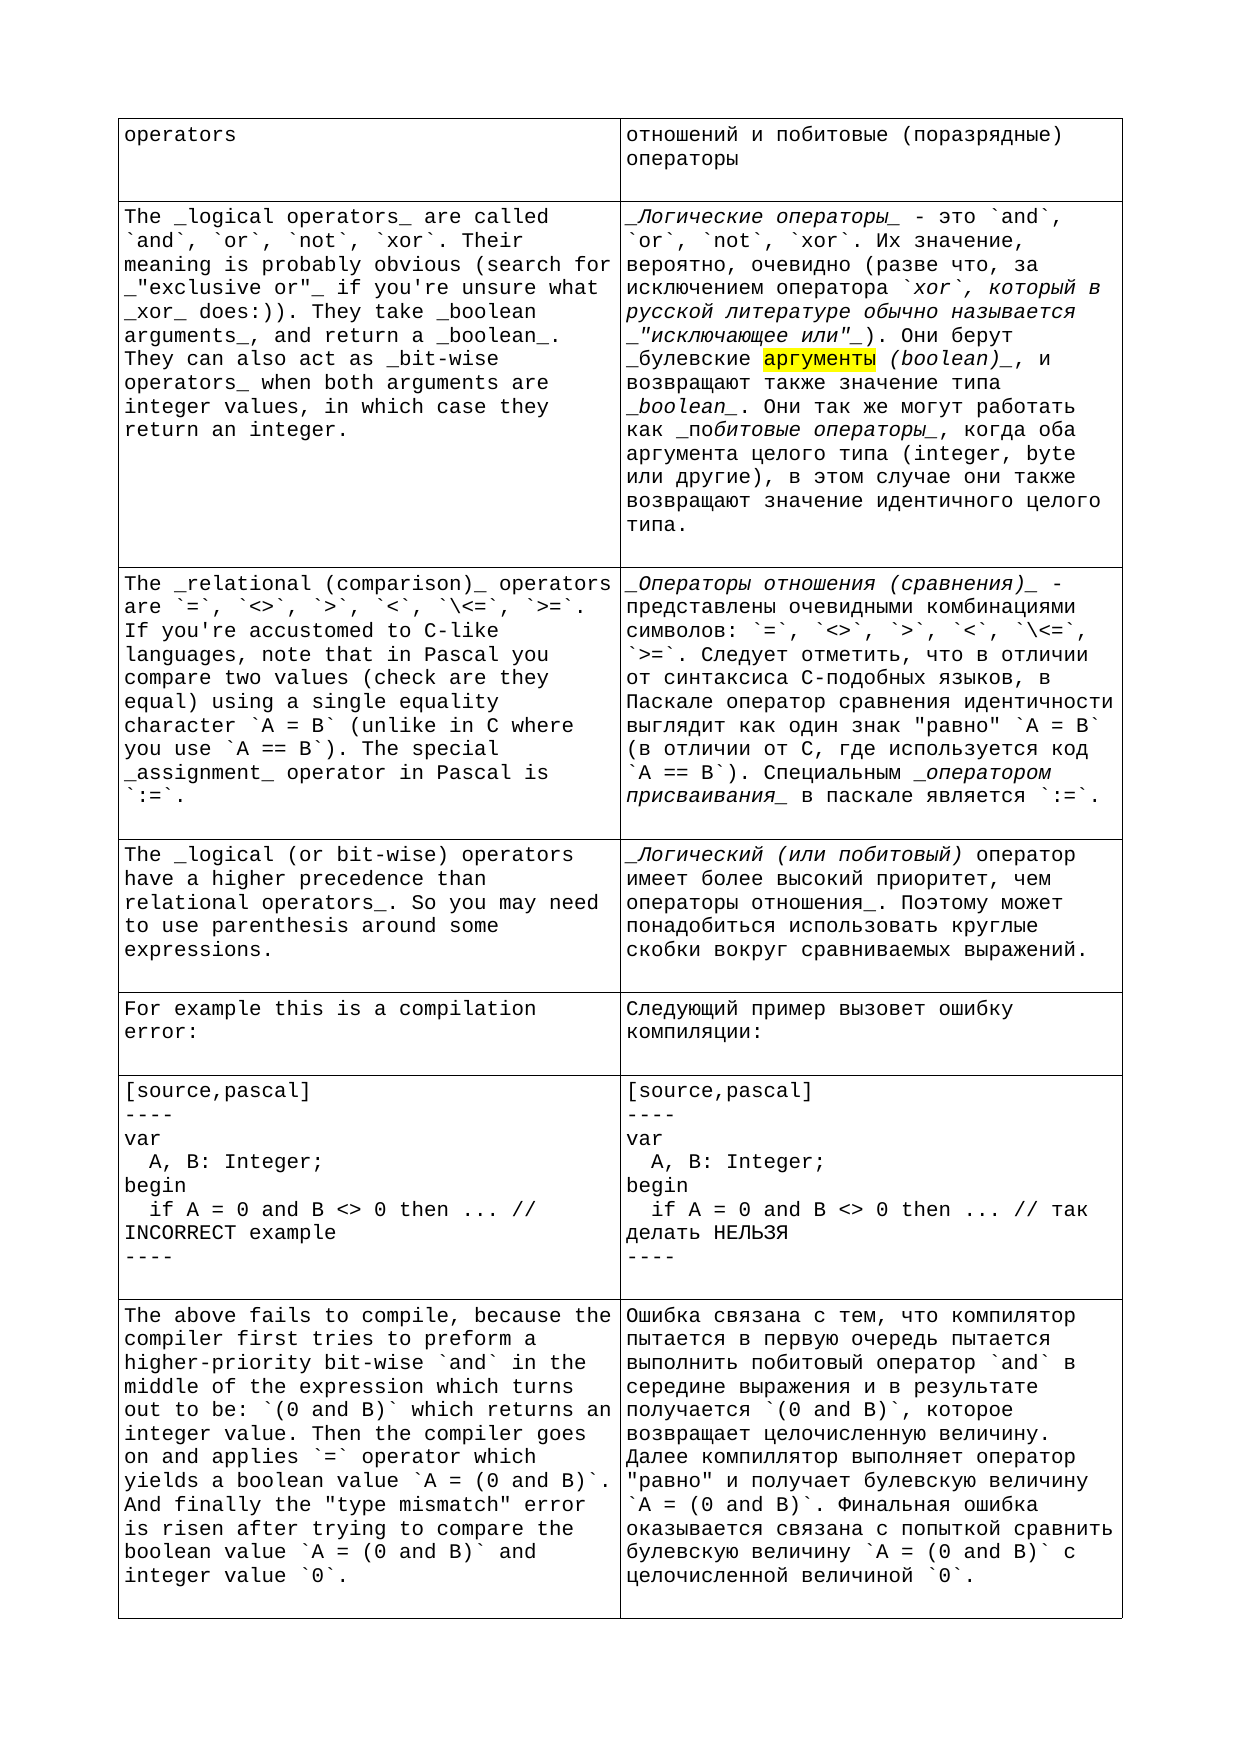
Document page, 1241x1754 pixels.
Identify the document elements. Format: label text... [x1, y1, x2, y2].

table_cell operators [119, 119, 620, 201]
table_cell The _relational (comparison)_ operators are `=`, `<>`, `>`, `<`, `\<=`, `>=`. If you're accustomed to C-like languages, note that in Pascal you compare two values (check are they equal) using a single equality character `A = B` (unlike in C where you use `A == B`). The special _assignment_ operator in Pascal is `:=`. [119, 568, 620, 838]
table_cell Ошибка связана с тем, что компилятор пытается в первую очередь пытается выполнить побитовый оператор `and` в середине выражения и в результате получается `(0 and B)`, которое возвращает целочисленную величину. Далее компиллятор выполняет оператор "равно" и получает булевскую величину `A = (0 and B)`. Финальная ошибка оказывается связана с попыткой сравнить булевскую величину `A = (0 and B)` с целочисленной величиной `0`. [621, 1300, 1122, 1618]
table_cell The above fails to compile, because the compiler first tries to preform a higher-priority bit-wise `and` in the middle of the expression which turns out to be: `(0 and B)` which returns an integer value. Then the compiler goes on and applies `=` operator which yields a boolean value `A = (0 and B)`. And finally the "type mismatch" error is risen after trying to compare the boolean value `A = (0 and B)` and integer value `0`. [119, 1300, 620, 1618]
table_cell The _logical operators_ are called `and`, `or`, `not`, `xor`. Their meaning is probably obvious (search for _"exclusive or"_ if you're unsure what _xor_ does:)). They take _boolean arguments_, and return a _boolean_. They can also act as _bit-wise operators_ when both arguments are integer values, in which case they return an integer. [119, 202, 620, 567]
table_cell The _logical (or bit-wise) operators have a higher precedence than relational operators_. So you may need to use parenthesis around some expressions. [119, 840, 620, 992]
table_cell [source,pascal] ---- var A, B: Integer; begin if A = 0 and B <> 0 then ... // INCORRECT example ---- [119, 1076, 620, 1299]
table_cell [source,pascal] ---- var A, B: Integer; begin if A = 0 and B <> 0 then ... // так делать НЕЛЬЗЯ ---- [621, 1076, 1122, 1299]
table_cell _Логический (или побитовый) оператор имеет более высокий приоритет, чем операторы отношения_. Поэтому может понадобиться использовать круглые скобки вокруг сравниваемых выражений. [621, 840, 1122, 992]
table_cell For example this is a compilation error: [119, 993, 620, 1074]
table_cell отношений и побитовые (поразрядные) операторы [621, 119, 1122, 201]
table_cell _Логические операторы_ - это `and`, `or`, `not`, `xor`. Их значение, вероятно, очевидно (разве что, за исключением оператора `xor`, который в русской литературе обычно называется _"исключающее или"_). Они берут _булевские аргументы (boolean)_, и возвращают также значение типа _boolean_. Они так же могут работать как _побитовые операторы_, когда оба аргумента целого типа (integer, byte или другие), в этом случае они также возвращают значение идентичного целого типа. [621, 202, 1122, 567]
table_cell Следующий пример вызовет ошибку компиляции: [621, 993, 1122, 1074]
table_cell _Операторы отношения (сравнения)_ - представлены очевидными комбинациями символов: `=`, `<>`, `>`, `<`, `\<=`, `>=`. Следует отметить, что в отличии от синтаксиса С-подобных языков, в Паскале оператор сравнения идентичности выглядит как один знак "равно" `A = B` (в отличии от С, где используется код `A == B`). Специальным _оператором присваивания_ в паскале является `:=`. [621, 568, 1122, 838]
